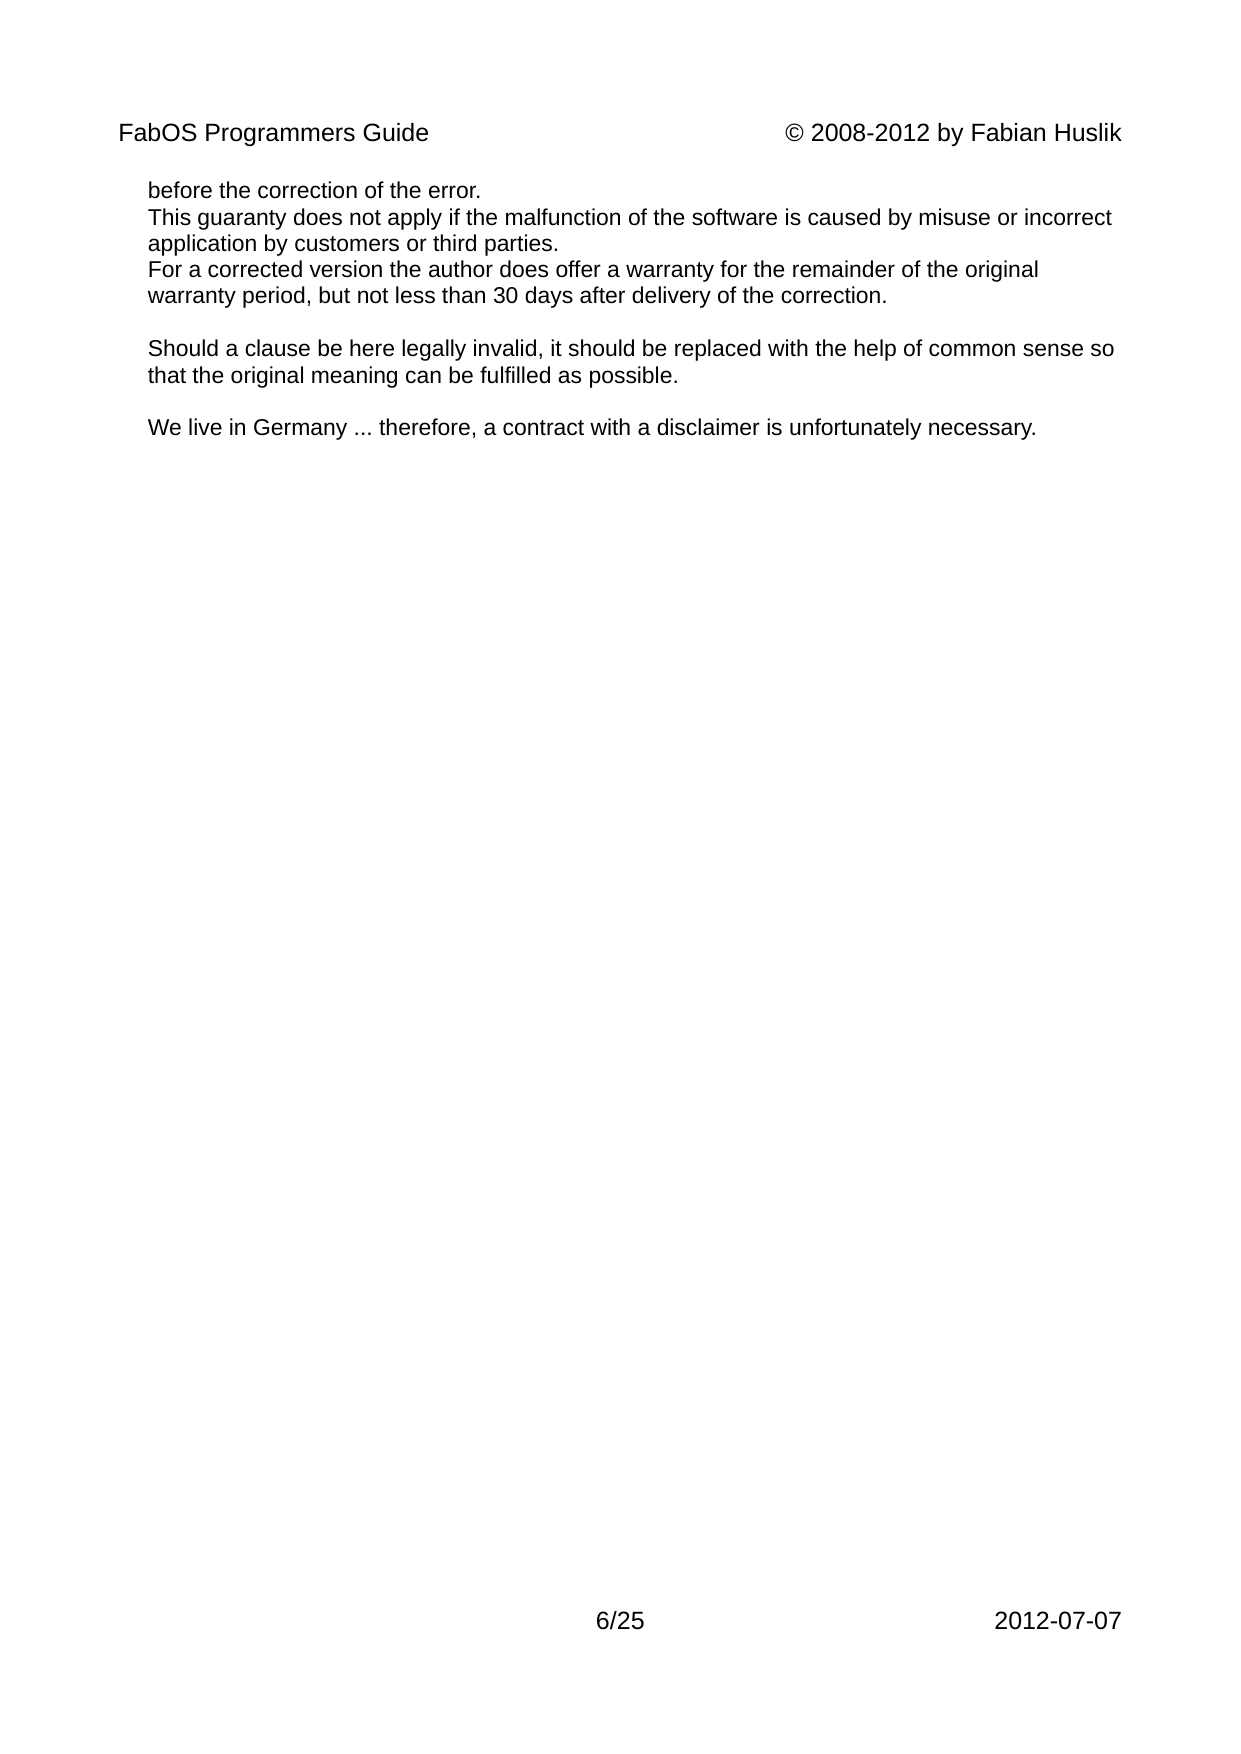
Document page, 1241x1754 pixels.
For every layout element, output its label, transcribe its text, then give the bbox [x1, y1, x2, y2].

text before the correction of the error. This guaranty does not apply if the malfunction of the software is caused by misuse or incorrect application by customers or third parties. For a corrected version the author does offer a warranty for the remainder of the original warranty period, but not less than 30 days after delivery of the correction. [148, 177, 1122, 309]
text Should a clause be here legally invalid, it should be replaced with the help of common sense so that the original meaning can be fulfilled as possible. [148, 335, 1122, 388]
text We live in Germany ... therefore, a contract with a disclaimer is unfortunately necessary. [148, 414, 1122, 441]
